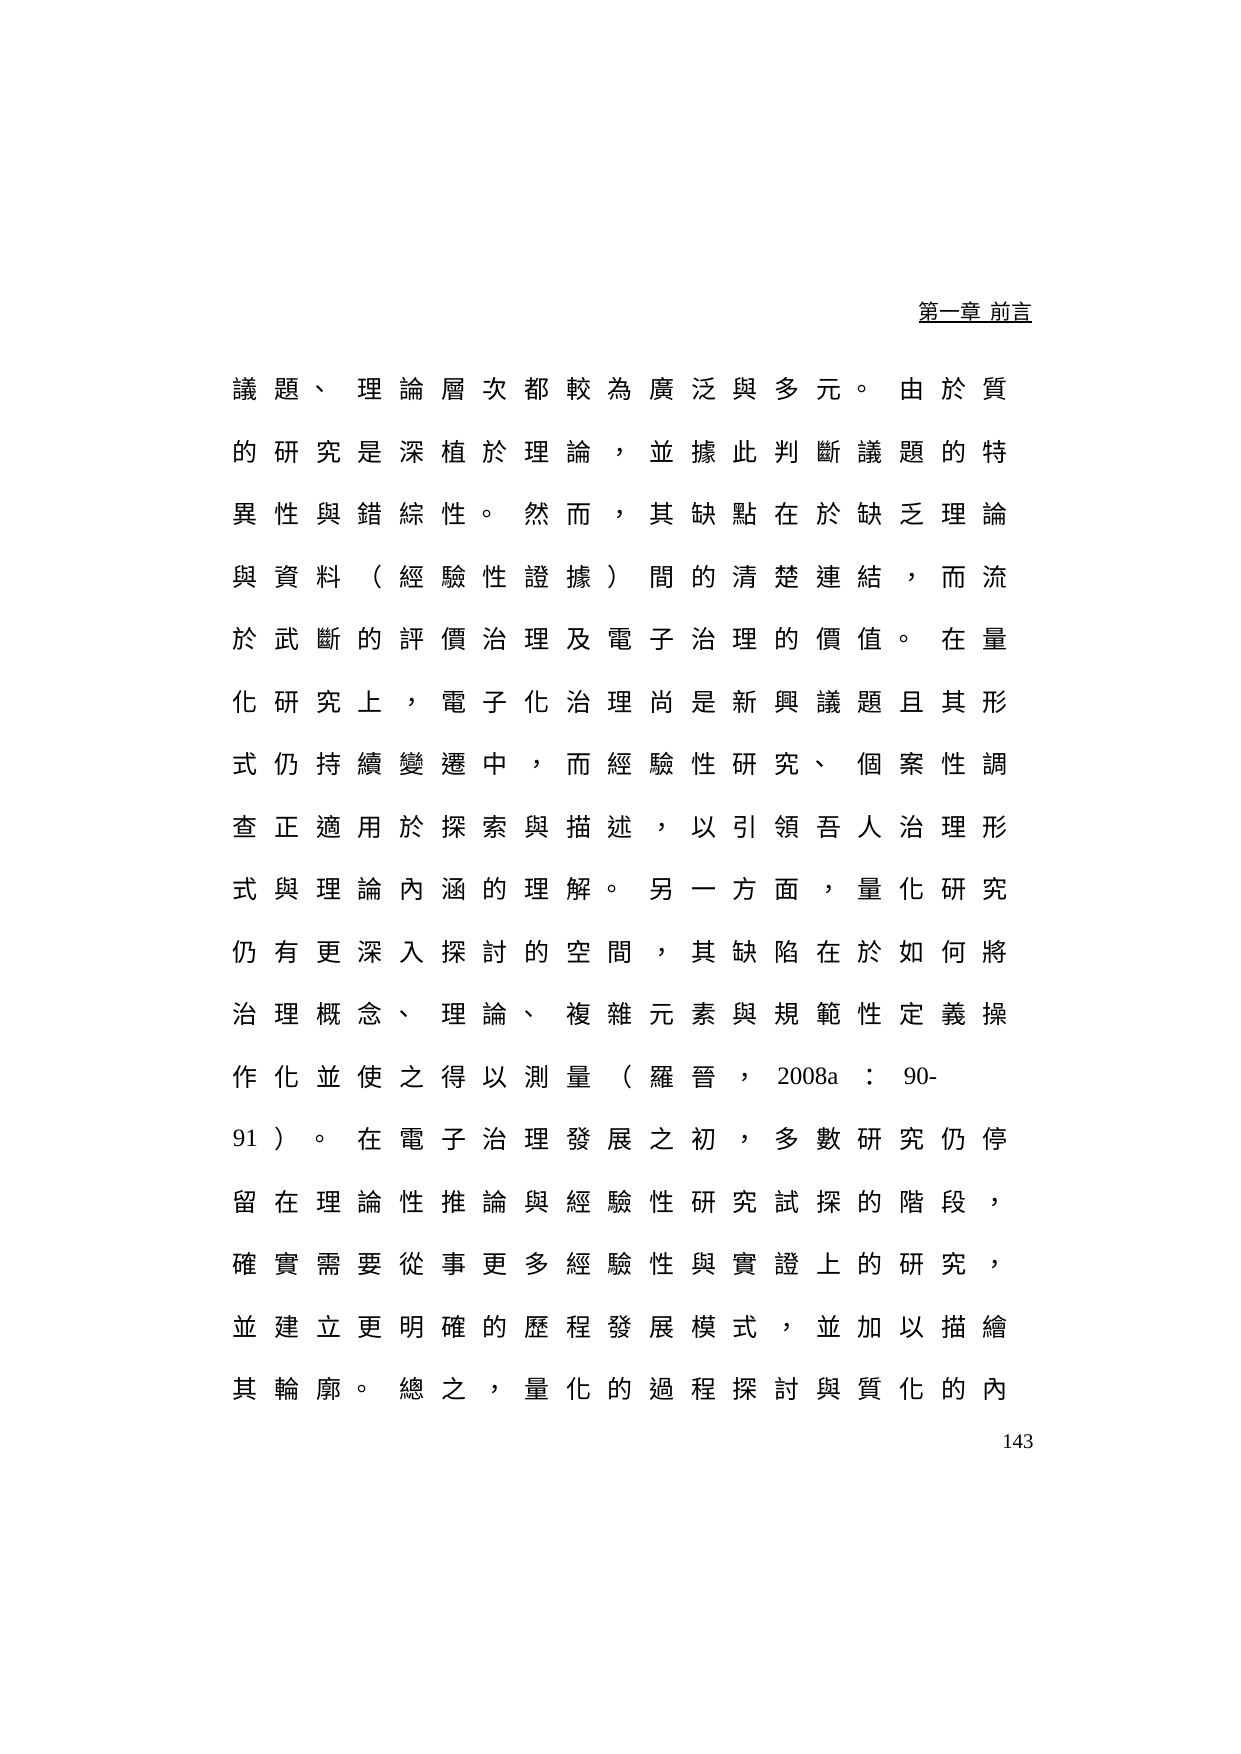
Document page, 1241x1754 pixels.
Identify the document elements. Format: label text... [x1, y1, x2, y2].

text 議題、理論層次都較為廣泛與多元。由於質的研究是深植於理論，並據此判斷議題的特異性與錯綜性。然而，其缺點在於缺乏理論與資料（經驗性證據）間的清楚連結，而流於武斷的評價治理及電子治理的價值。在量化研究上，電子化治理尚是新興議題且其形式仍持續變遷中，而經驗性研究、個案性調查正適用於探索與描述，以引領吾人治理形式與理論內涵的理解。另一方面，量化研究仍有更深入探討的空間，其缺陷在於如何將治理概念、理論、複雜元素與規範性定義操作化並使之得以測量（羅晉，2008a：90-91）。在電子治理發展之初，多數研究仍停留在理論性推論與經驗性研究試探的階段，確實需要從事更多經驗性與實證上的研究，並建立更明確的歷程發展模式，並加以描繪其輪廓。總之，量化的過程探討與質化的內 [224, 346, 1016, 1408]
